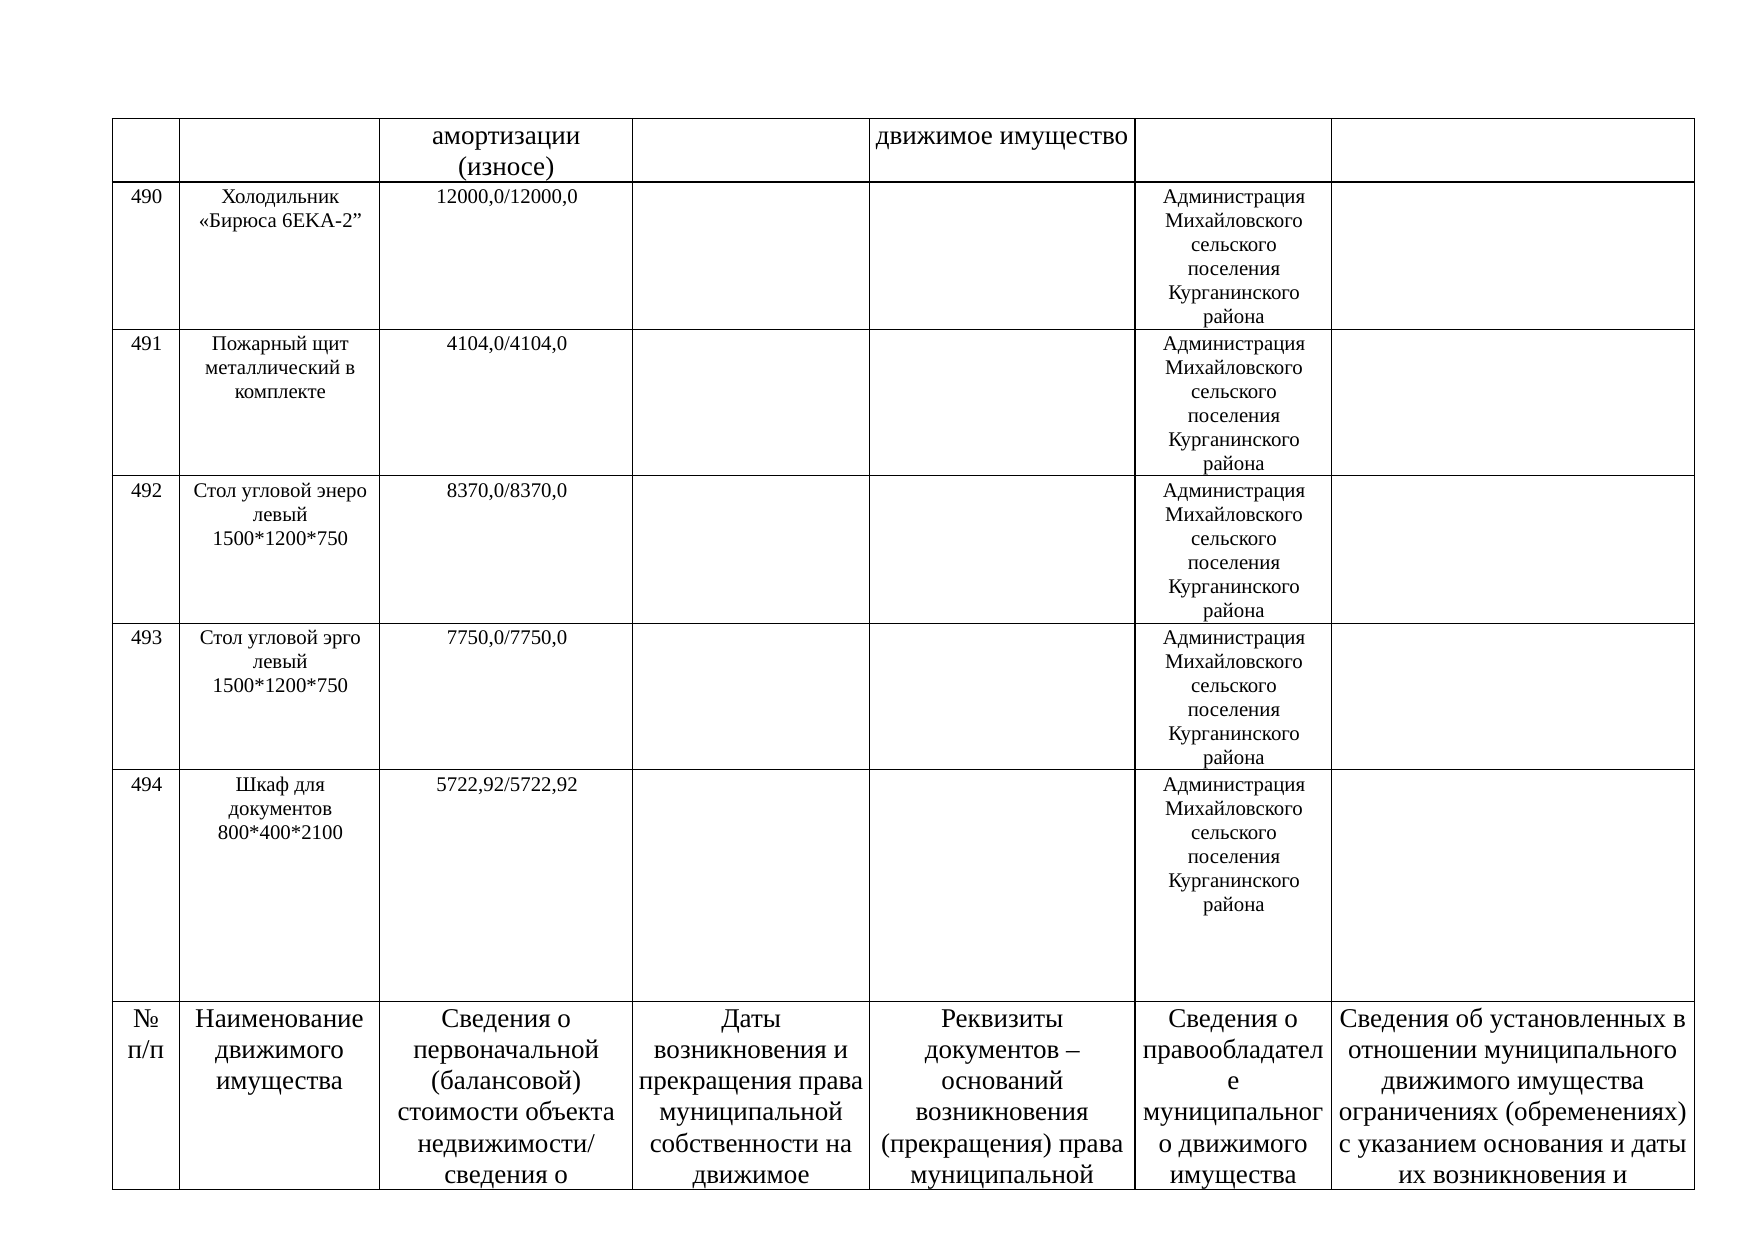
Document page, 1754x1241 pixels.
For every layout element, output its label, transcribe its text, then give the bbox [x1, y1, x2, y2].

table_cell Администрация Михайловского сельского поселения Курганинского района [1136, 770, 1331, 1001]
table_cell Реквизиты документов – оснований возникновения (прекращения) права муниципальной [870, 1002, 1134, 1189]
table_cell Администрация Михайловского сельского поселения Курганинского района [1136, 330, 1331, 475]
table_cell 12000,0/12000,0 [380, 183, 632, 328]
table_cell Стол угловой энеро левый 1500*1200*750 [180, 476, 379, 622]
table_cell Администрация Михайловского сельского поселения Курганинского района [1136, 624, 1331, 769]
table_cell [633, 476, 869, 622]
table_cell Стол угловой эрго левый 1500*1200*750 [180, 624, 379, 769]
table_cell Наименование движимого имущества [180, 1002, 379, 1189]
table_cell Сведения о правообладателе муниципального движимого имущества [1136, 1002, 1331, 1189]
table_cell Холодильник «Бирюса 6EKA-2” [180, 183, 379, 328]
table_cell Администрация Михайловского сельского поселения Курганинского района [1136, 183, 1331, 328]
table_cell 492 [113, 476, 179, 622]
table_cell 490 [113, 183, 179, 328]
table_cell Шкаф для документов 800*400*2100 [180, 770, 379, 1001]
table_cell [633, 770, 869, 1001]
table_cell Сведения о первоначальной (балансовой) стоимости объекта недвижимости/ сведения о [380, 1002, 632, 1189]
table_cell [180, 119, 379, 181]
table_cell [1332, 476, 1694, 622]
table_cell [113, 119, 179, 181]
table_cell Пожарный щит металлический в комплекте [180, 330, 379, 475]
table_cell 5722,92/5722,92 [380, 770, 632, 1001]
table_cell [1332, 624, 1694, 769]
table_cell [1136, 119, 1331, 181]
table_cell Администрация Михайловского сельского поселения Курганинского района [1136, 476, 1331, 622]
table_cell 8370,0/8370,0 [380, 476, 632, 622]
table_cell [633, 119, 869, 181]
table_cell [633, 183, 869, 328]
table_cell 7750,0/7750,0 [380, 624, 632, 769]
table_cell Даты возникновения и прекращения права муниципальной собственности на движимое [633, 1002, 869, 1189]
table_cell [870, 183, 1134, 328]
table_cell [870, 770, 1134, 1001]
table_cell 4104,0/4104,0 [380, 330, 632, 475]
table_cell [1332, 330, 1694, 475]
table_cell [633, 624, 869, 769]
table_cell [1332, 770, 1694, 1001]
table_cell № п/п [113, 1002, 179, 1189]
table_cell [870, 476, 1134, 622]
table_cell амортизации (износе) [380, 119, 632, 181]
table_cell 493 [113, 624, 179, 769]
table_cell [870, 330, 1134, 475]
table_cell [633, 330, 869, 475]
table_cell [1332, 183, 1694, 328]
table_cell 491 [113, 330, 179, 475]
table_cell 494 [113, 770, 179, 1001]
table_cell Сведения об установленных в отношении муниципального движимого имущества ограничениях (обременениях) с указанием основания и даты их возникновения и [1332, 1002, 1694, 1189]
table_cell [1332, 119, 1694, 181]
table_cell движимое имущество [870, 119, 1134, 181]
table_cell [870, 624, 1134, 769]
